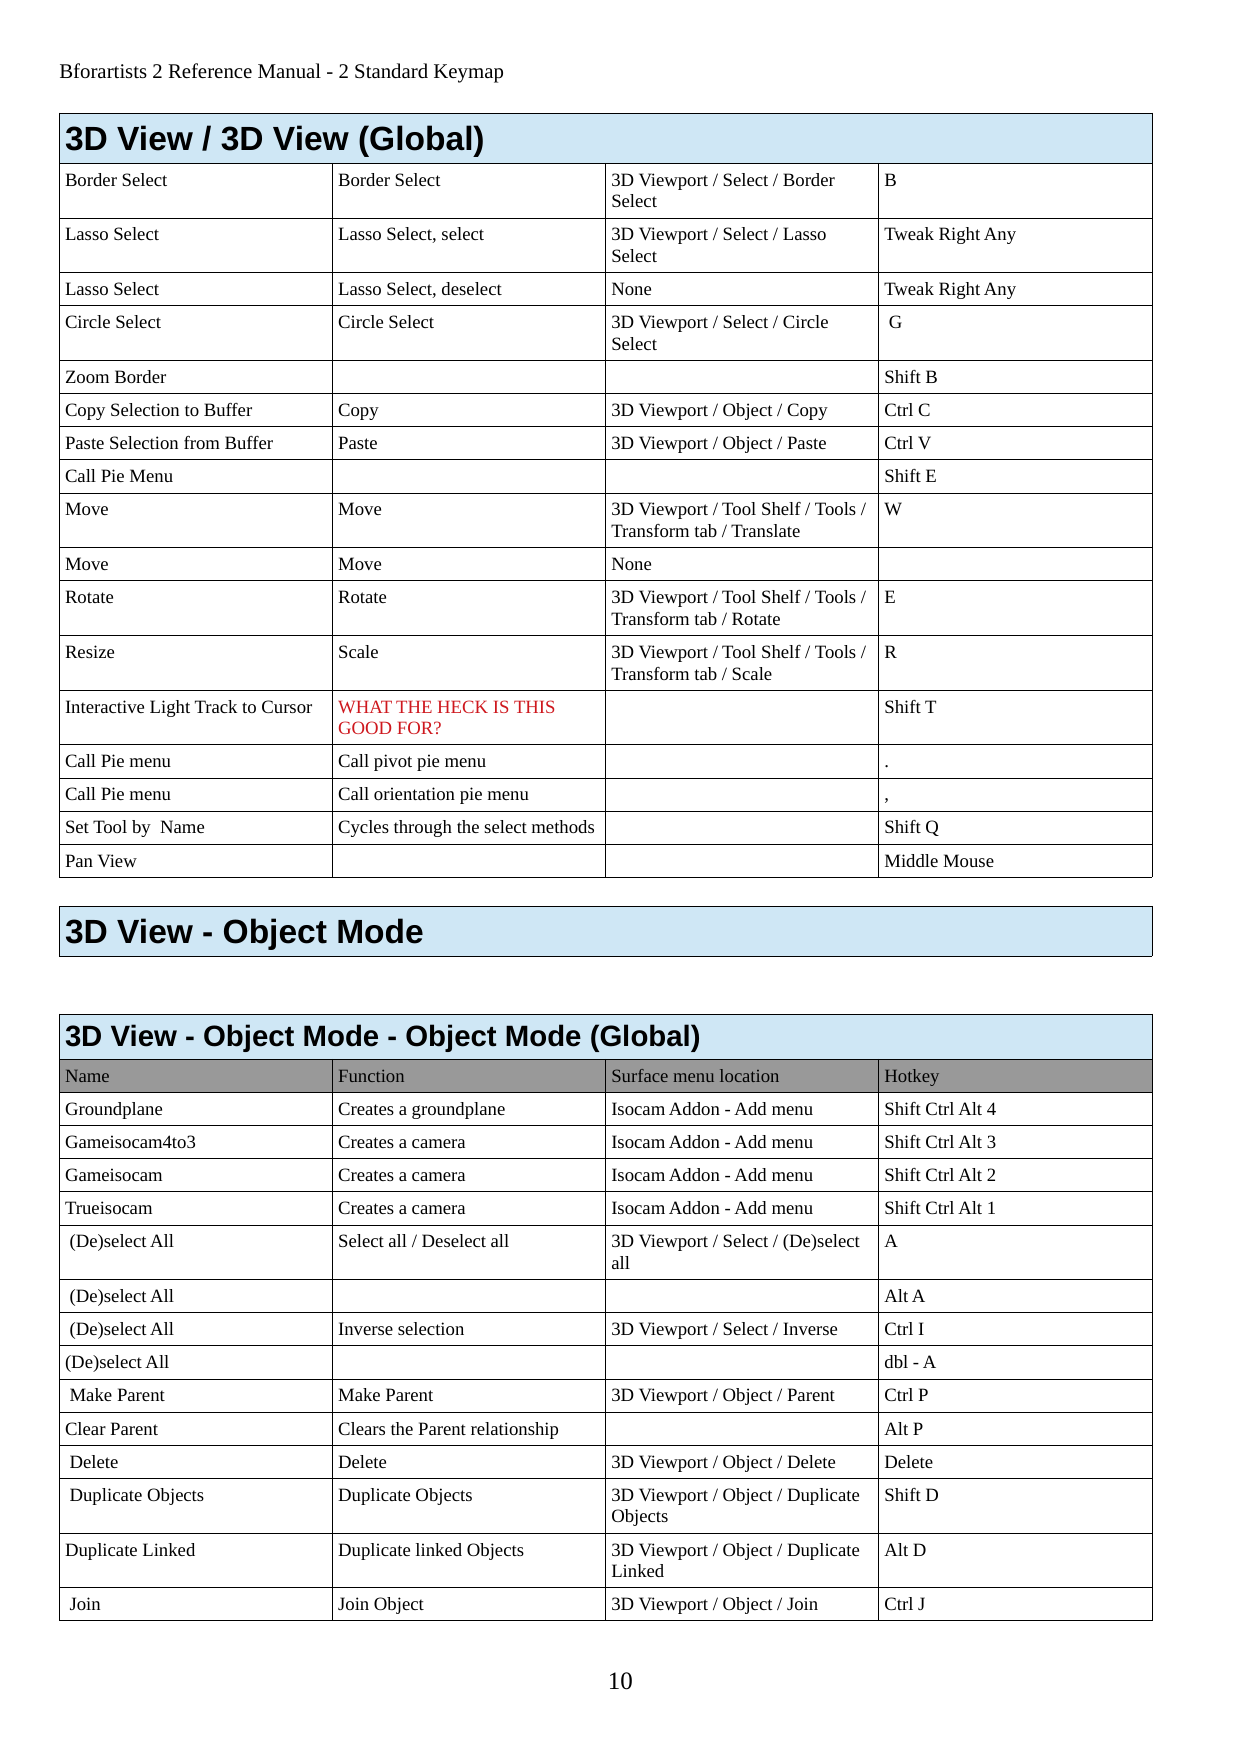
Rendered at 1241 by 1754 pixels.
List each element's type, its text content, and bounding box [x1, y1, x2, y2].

table_cell Gameisocam [60, 1159, 332, 1191]
table_cell [606, 691, 878, 744]
table_cell Clears the Parent relationship [333, 1413, 605, 1445]
table_cell (De)select All [60, 1226, 332, 1279]
table_cell Shift Ctrl Alt 4 [879, 1093, 1152, 1125]
table_cell Resize [60, 636, 332, 690]
table_cell Alt P [879, 1413, 1152, 1445]
table_cell Cycles through the select methods [333, 812, 605, 844]
table_cell [606, 779, 878, 811]
table_cell Move [60, 548, 332, 580]
table_cell 3D Viewport / Object / Paste [606, 427, 878, 459]
table_cell [606, 1413, 878, 1445]
table_cell Paste Selection from Buffer [60, 427, 332, 459]
table_cell [333, 460, 605, 492]
table_cell 3D Viewport / Object / Delete [606, 1446, 878, 1478]
table_cell Clear Parent [60, 1413, 332, 1445]
table_cell . [879, 745, 1152, 777]
table_cell Shift D [879, 1479, 1152, 1533]
table_cell Lasso Select [60, 273, 332, 305]
table_cell Select all / Deselect all [333, 1226, 605, 1279]
table_cell R [879, 636, 1152, 690]
table_cell [333, 1280, 605, 1312]
table_cell 3D Viewport / Object / Join [606, 1588, 878, 1620]
table_cell Duplicate Objects [60, 1479, 332, 1533]
table_cell [606, 1280, 878, 1312]
table_cell (De)select All [60, 1313, 332, 1345]
table_cell Ctrl J [879, 1588, 1152, 1620]
table_cell None [606, 273, 878, 305]
table_cell Ctrl C [879, 394, 1152, 426]
table_cell Delete [333, 1446, 605, 1478]
table_cell Shift Ctrl Alt 2 [879, 1159, 1152, 1191]
table_cell Lasso Select [60, 219, 332, 272]
table_cell [606, 460, 878, 492]
table_cell 3D Viewport / Tool Shelf / Tools / Transform tab / Rotate [606, 581, 878, 635]
table_cell [606, 845, 878, 877]
table_cell Call Pie menu [60, 779, 332, 811]
table_cell Duplicate linked Objects [333, 1534, 605, 1587]
table_cell Circle Select [333, 306, 605, 360]
table_cell [606, 745, 878, 777]
table_cell Make Parent [333, 1380, 605, 1412]
table_cell Set Tool by Name [60, 812, 332, 844]
table_cell Shift Ctrl Alt 1 [879, 1192, 1152, 1224]
table_header 3D View - Object Mode - Object Mode (Global) [60, 1015, 1152, 1059]
table_cell Make Parent [60, 1380, 332, 1412]
table_cell Creates a camera [333, 1192, 605, 1224]
table_cell 3D Viewport / Object / Parent [606, 1380, 878, 1412]
table_cell (De)select All [60, 1346, 332, 1378]
table_cell A [879, 1226, 1152, 1279]
table_cell [879, 548, 1152, 580]
table_cell Trueisocam [60, 1192, 332, 1224]
table_cell (De)select All [60, 1280, 332, 1312]
table_cell [606, 812, 878, 844]
table_cell Circle Select [60, 306, 332, 360]
table_cell B [879, 164, 1152, 217]
table_cell Zoom Border [60, 361, 332, 393]
table_cell Creates a camera [333, 1159, 605, 1191]
table_cell [333, 361, 605, 393]
table_cell Rotate [60, 581, 332, 635]
table_cell Copy Selection to Buffer [60, 394, 332, 426]
table_cell Lasso Select, deselect [333, 273, 605, 305]
table_cell Inverse selection [333, 1313, 605, 1345]
table_cell 3D Viewport / Tool Shelf / Tools / Transform tab / Translate [606, 494, 878, 547]
table_cell Isocam Addon - Add menu [606, 1159, 878, 1191]
table_cell Move [333, 548, 605, 580]
table_cell Creates a camera [333, 1126, 605, 1158]
table_cell Join [60, 1588, 332, 1620]
table_cell [606, 361, 878, 393]
table_cell Tweak Right Any [879, 219, 1152, 272]
table_cell Shift T [879, 691, 1152, 744]
table_cell Isocam Addon - Add menu [606, 1126, 878, 1158]
table_cell Name [60, 1060, 332, 1092]
table_cell , [879, 779, 1152, 811]
table_cell Alt A [879, 1280, 1152, 1312]
table_cell [606, 1346, 878, 1378]
table_cell Call pivot pie menu [333, 745, 605, 777]
table_cell W [879, 494, 1152, 547]
table_cell Shift B [879, 361, 1152, 393]
table_cell Move [333, 494, 605, 547]
table_cell Border Select [333, 164, 605, 217]
table_cell G [879, 306, 1152, 360]
table_cell Call orientation pie menu [333, 779, 605, 811]
table_cell Shift Ctrl Alt 3 [879, 1126, 1152, 1158]
table_cell 3D Viewport / Object / Duplicate Linked [606, 1534, 878, 1587]
table_cell Ctrl P [879, 1380, 1152, 1412]
table_cell 3D Viewport / Select / Lasso Select [606, 219, 878, 272]
table_cell Duplicate Linked [60, 1534, 332, 1587]
table_cell Alt D [879, 1534, 1152, 1587]
table_cell Function [333, 1060, 605, 1092]
table_cell Move [60, 494, 332, 547]
table_cell Duplicate Objects [333, 1479, 605, 1533]
table_cell E [879, 581, 1152, 635]
table_cell None [606, 548, 878, 580]
table_cell 3D Viewport / Select / Border Select [606, 164, 878, 217]
table_cell Ctrl V [879, 427, 1152, 459]
table_cell Middle Mouse [879, 845, 1152, 877]
table_cell Copy [333, 394, 605, 426]
table_cell Rotate [333, 581, 605, 635]
table_header 3D View / 3D View (Global) [60, 114, 1152, 163]
table_cell 3D Viewport / Select / (De)select all [606, 1226, 878, 1279]
table_cell 3D Viewport / Tool Shelf / Tools / Transform tab / Scale [606, 636, 878, 690]
table_cell dbl - A [879, 1346, 1152, 1378]
table_cell 3D Viewport / Object / Copy [606, 394, 878, 426]
table_cell Scale [333, 636, 605, 690]
table_cell [333, 845, 605, 877]
table_cell Border Select [60, 164, 332, 217]
table_cell 3D Viewport / Select / Inverse [606, 1313, 878, 1345]
table_cell 3D Viewport / Select / Circle Select [606, 306, 878, 360]
table_cell Delete [60, 1446, 332, 1478]
table_cell Tweak Right Any [879, 273, 1152, 305]
table_cell Call Pie Menu [60, 460, 332, 492]
table_cell Isocam Addon - Add menu [606, 1093, 878, 1125]
table_cell Shift Q [879, 812, 1152, 844]
table_cell Paste [333, 427, 605, 459]
table_cell [333, 1346, 605, 1378]
table_cell Delete [879, 1446, 1152, 1478]
table_cell Call Pie menu [60, 745, 332, 777]
table_cell Pan View [60, 845, 332, 877]
table_cell Interactive Light Track to Cursor [60, 691, 332, 744]
table_cell Creates a groundplane [333, 1093, 605, 1125]
table_header 3D View - Object Mode [60, 907, 1152, 956]
table_cell Isocam Addon - Add menu [606, 1192, 878, 1224]
table_cell Join Object [333, 1588, 605, 1620]
table_cell Lasso Select, select [333, 219, 605, 272]
table_cell Gameisocam4to3 [60, 1126, 332, 1158]
table_cell Shift E [879, 460, 1152, 492]
table_cell Groundplane [60, 1093, 332, 1125]
table_cell Hotkey [879, 1060, 1152, 1092]
table_cell Surface menu location [606, 1060, 878, 1092]
table_cell Ctrl I [879, 1313, 1152, 1345]
table_cell 3D Viewport / Object / Duplicate Objects [606, 1479, 878, 1533]
table_cell WHAT THE HECK IS THIS GOOD FOR? [333, 691, 605, 744]
